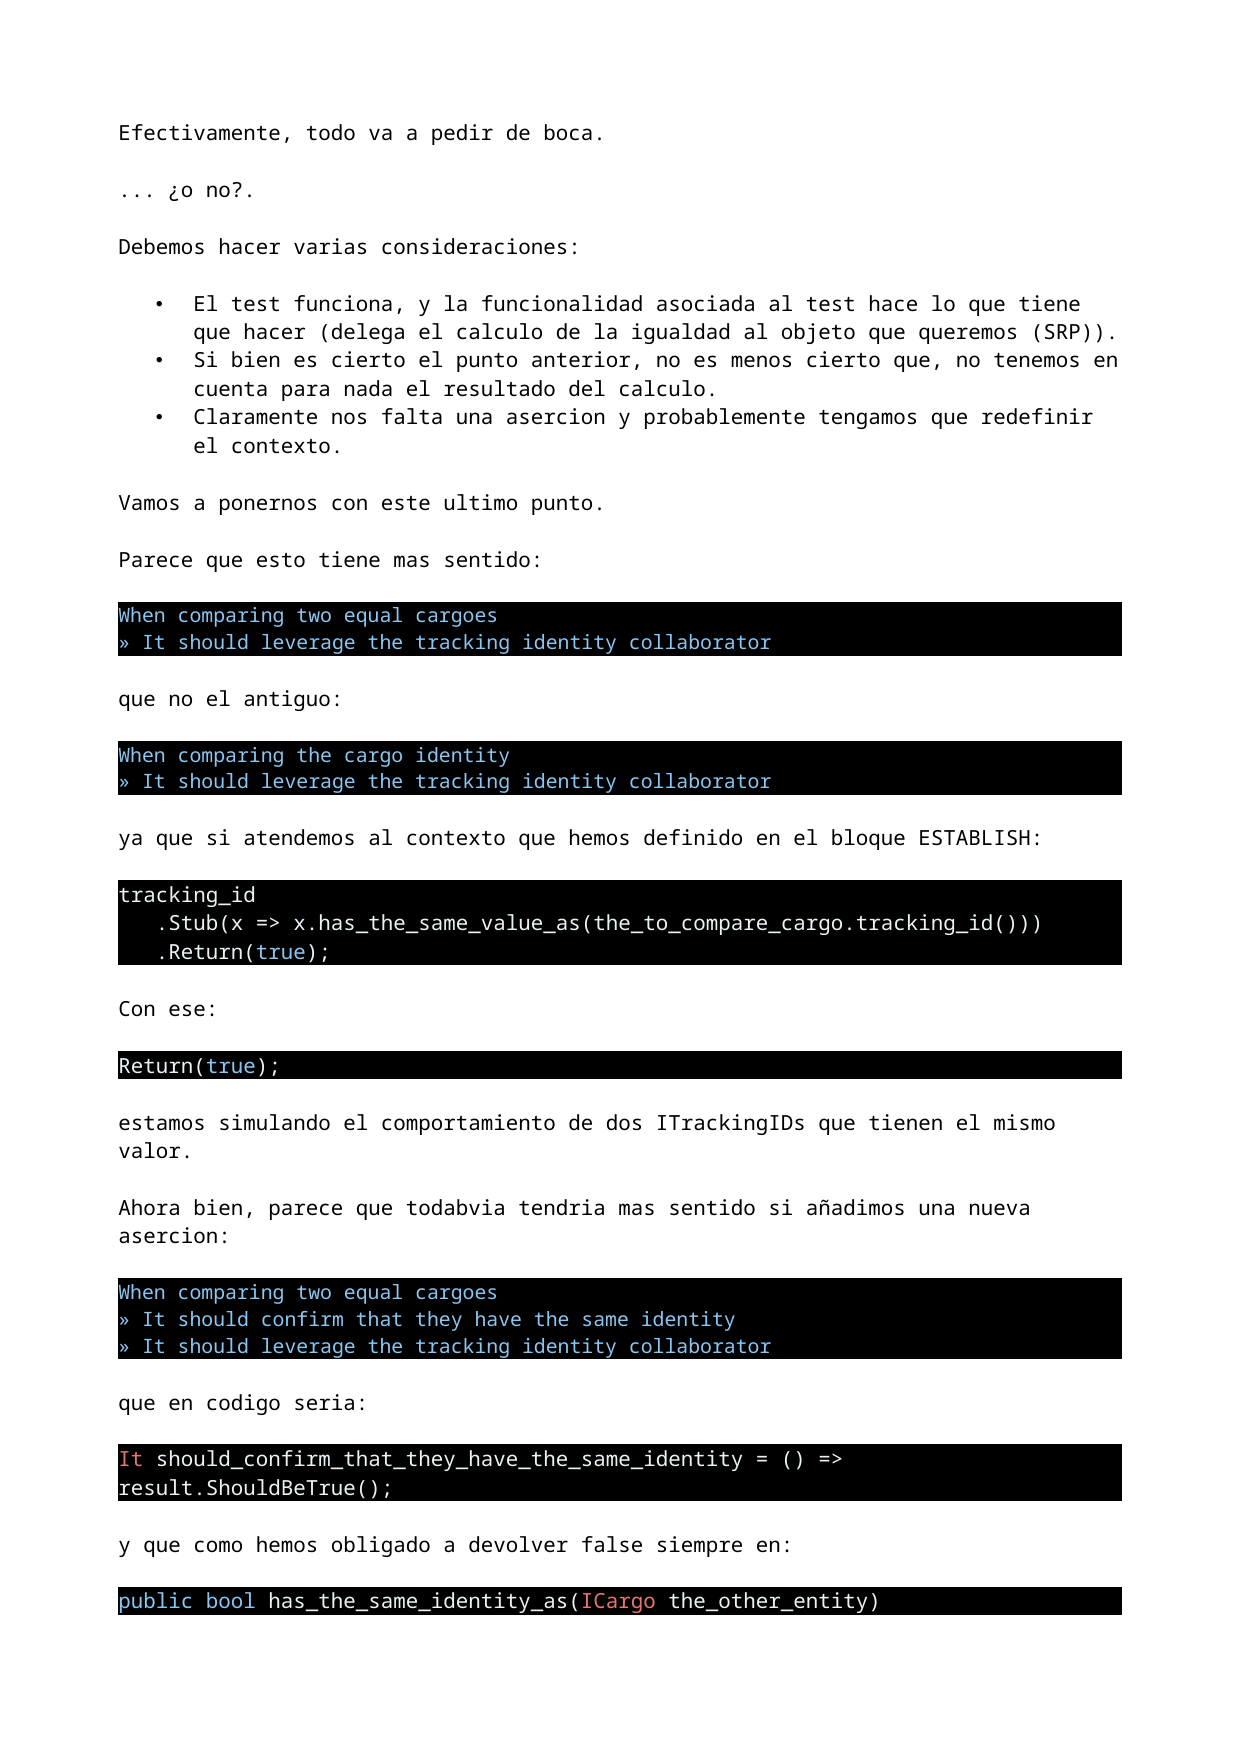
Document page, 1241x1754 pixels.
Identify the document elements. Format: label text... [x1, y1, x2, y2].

text .Stub(x => x.has_the_same_value_as(the_to_compare_cargo.tracking_id())) [118, 908, 1122, 937]
text ... ¿o no?. [118, 175, 1122, 203]
text estamos simulando el comportamiento de dos ITrackingIDs que tienen el mismo valor. [118, 1108, 1122, 1164]
text tracking_id [118, 880, 1122, 908]
text Efectivamente, todo va a pedir de boca. [118, 118, 1122, 147]
list Si bien es cierto el punto anterior, no es menos cierto que, no tenemos en cuenta para nada el resultado del calculo. [156, 346, 1122, 402]
text When comparing two equal cargoes [118, 1278, 1122, 1305]
text .Return(true); [118, 937, 1122, 965]
text Debemos hacer varias consideraciones: [118, 232, 1122, 260]
text » It should leverage the tracking identity collaborator [118, 1332, 1122, 1359]
text Ahora bien, parece que todabvia tendria mas sentido si añadimos una nueva asercion: [118, 1193, 1122, 1250]
text ya que si atendemos al contexto que hemos definido en el bloque ESTABLISH: [118, 823, 1122, 852]
text When comparing the cargo identity [118, 741, 1122, 768]
text » It should leverage the tracking identity collaborator [118, 768, 1122, 795]
text public bool has_the_same_identity_as(ICargo the_other_entity) [118, 1587, 1122, 1615]
text Con ese: [118, 994, 1122, 1022]
list El test funciona, y la funcionalidad asociada al test hace lo que tiene que hacer (delega el calculo de la igualdad al objeto que queremos (SRP)). [156, 289, 1122, 346]
text Return(true); [118, 1051, 1122, 1079]
text » It should confirm that they have the same identity [118, 1305, 1122, 1332]
text que en codigo seria: [118, 1388, 1122, 1416]
list Claramente nos falta una asercion y probablemente tengamos que redefinir el contexto. [156, 402, 1122, 459]
text Vamos a ponernos con este ultimo punto. [118, 488, 1122, 516]
text When comparing two equal cargoes [118, 602, 1122, 628]
text » It should leverage the tracking identity collaborator [118, 628, 1122, 656]
text Parece que esto tiene mas sentido: [118, 545, 1122, 573]
text It should_confirm_that_they_have_the_same_identity = () => result.ShouldBeTrue(); [118, 1444, 1122, 1501]
text que no el antiguo: [118, 684, 1122, 712]
text y que como hemos obligado a devolver false siempre en: [118, 1530, 1122, 1558]
